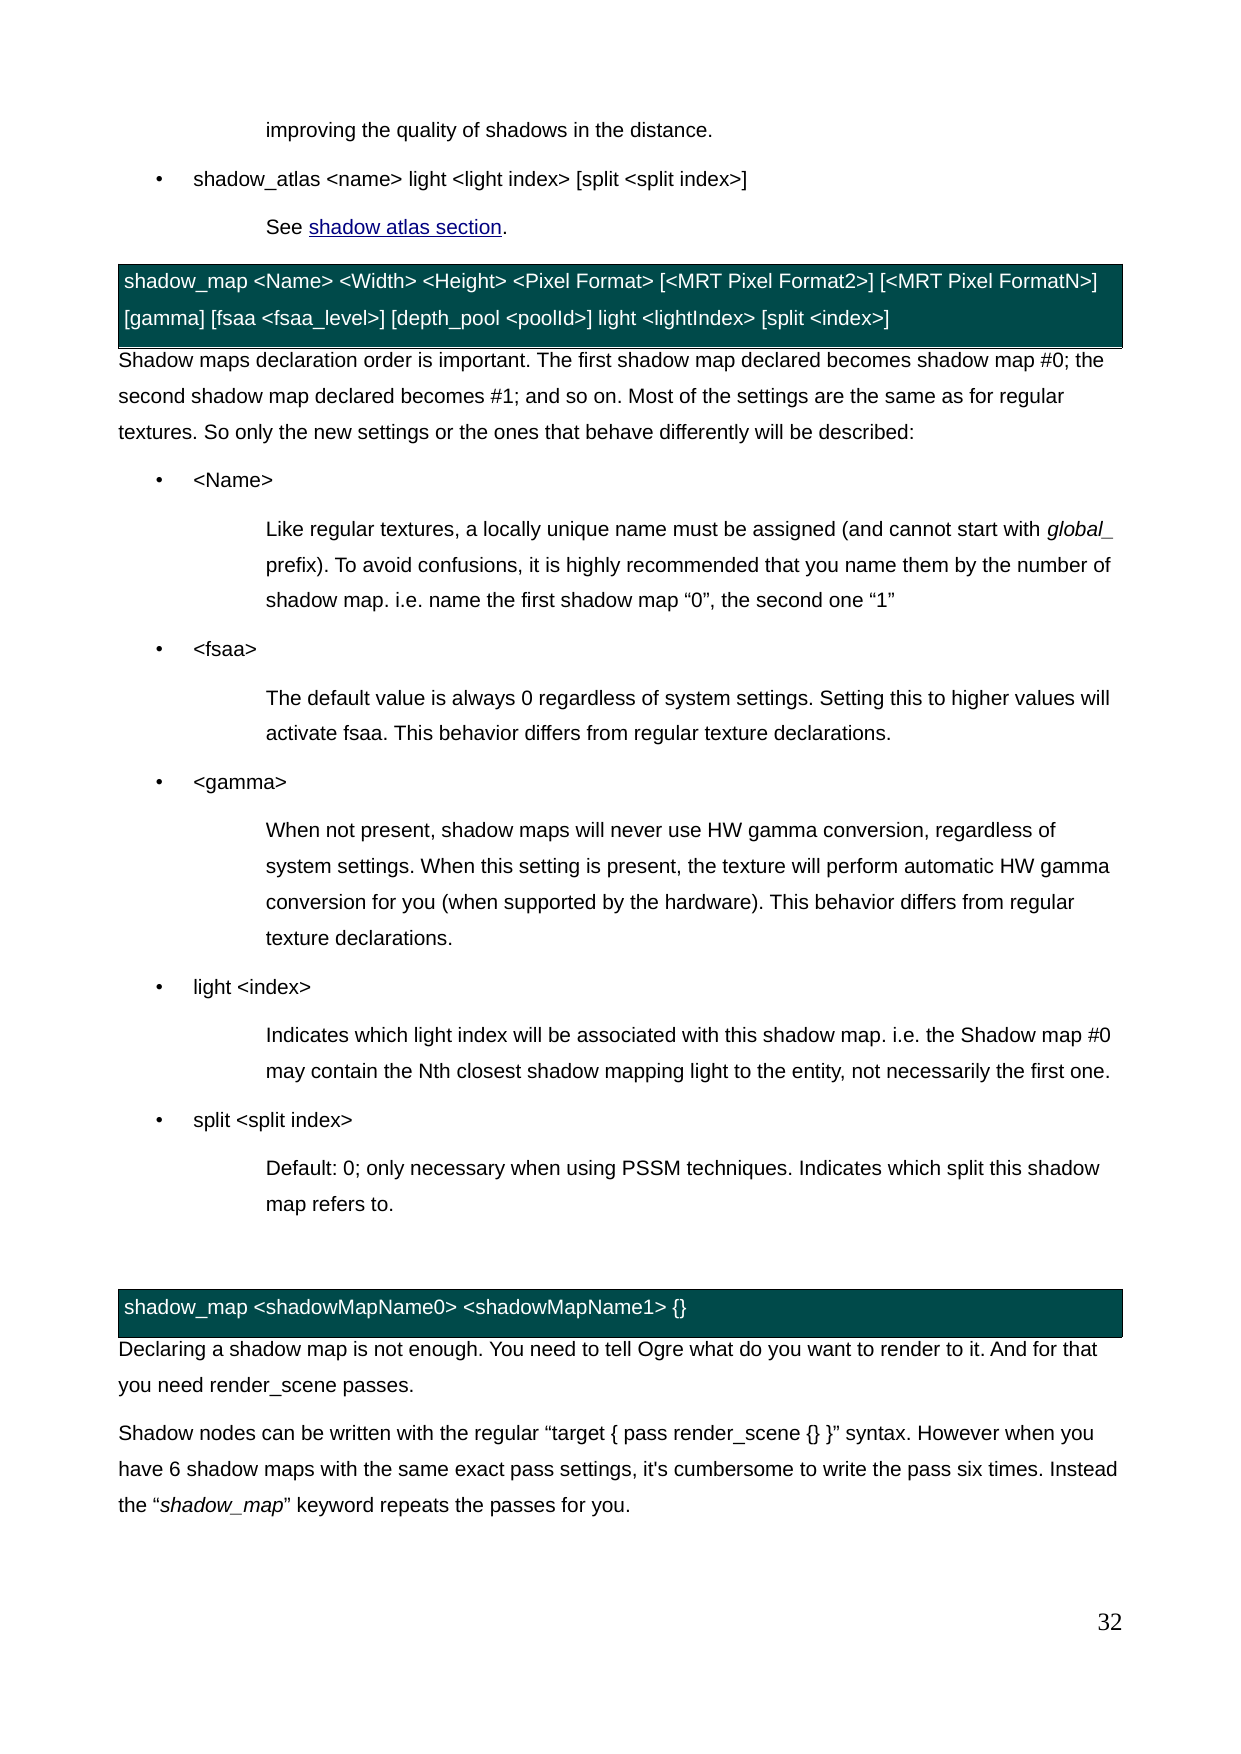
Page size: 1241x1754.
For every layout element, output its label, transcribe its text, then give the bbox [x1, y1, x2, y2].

text Indicates which light index will be associated with this shadow map. i.e. the Shadow map #0 may contain the Nth closest shadow mapping light to the entity, not necessarily the first one. [266, 1023, 1122, 1083]
text Like regular textures, a locally unique name must be assigned (and cannot start with global_ prefix). To avoid confusions, it is highly recommended that you name them by the number of shadow map. i.e. name the first shadow map “0”, the second one “1” [266, 516, 1122, 612]
text The default value is always 0 regardless of system settings. Setting this to higher values will activate fsaa. This behavior differs from regular texture declarations. [266, 685, 1122, 745]
table_header shadow_map <shadowMapName0> <shadowMapName1> {} [119, 1290, 1122, 1337]
text Declaring a shadow map is not enough. You need to tell Ogre what do you want to render to it. And for that you need render_scene passes. [118, 1338, 1122, 1397]
text See shadow atlas section. [266, 215, 1122, 239]
text Default: 0; only necessary when using PSSM techniques. Indicates which split this shadow map refers to. [266, 1156, 1122, 1216]
text Shadow maps declaration order is important. The first shadow map declared becomes shadow map #0; the second shadow map declared becomes #1; and so on. Most of the settings are the same as for regular textures. So only the new settings or the ones that behave differently will be described: [118, 349, 1122, 443]
table_header shadow_map <Name> <Width> <Height> <Pixel Format> [<MRT Pixel Format2>] [<MRT Pixel FormatN>] [gamma] [fsaa <fsaa_level>] [depth_pool <poolId>] light <lightIndex> [split <index>] [119, 265, 1122, 347]
list <Name> [156, 468, 1122, 492]
list split <split index> [156, 1107, 1122, 1131]
text improving the quality of shadows in the distance. [266, 118, 1122, 142]
text When not present, shadow maps will never use HW gamma conversion, regardless of system settings. When this setting is present, the texture will perform automatic HW gamma conversion for you (when supported by the hardware). This behavior differs from regular texture declarations. [266, 818, 1122, 950]
list shadow_atlas <name> light <light index> [split <split index>] [156, 167, 1122, 191]
text Shadow nodes can be written with the regular “target { pass render_scene {} }” syntax. However when you have 6 shadow maps with the same exact pass settings, it's cumbersome to write the pass six times. Instead the “shadow_map” keyword repeats the passes for you. [118, 1421, 1122, 1517]
list <fsaa> [156, 637, 1122, 661]
list light <index> [156, 974, 1122, 998]
list <gamma> [156, 770, 1122, 794]
